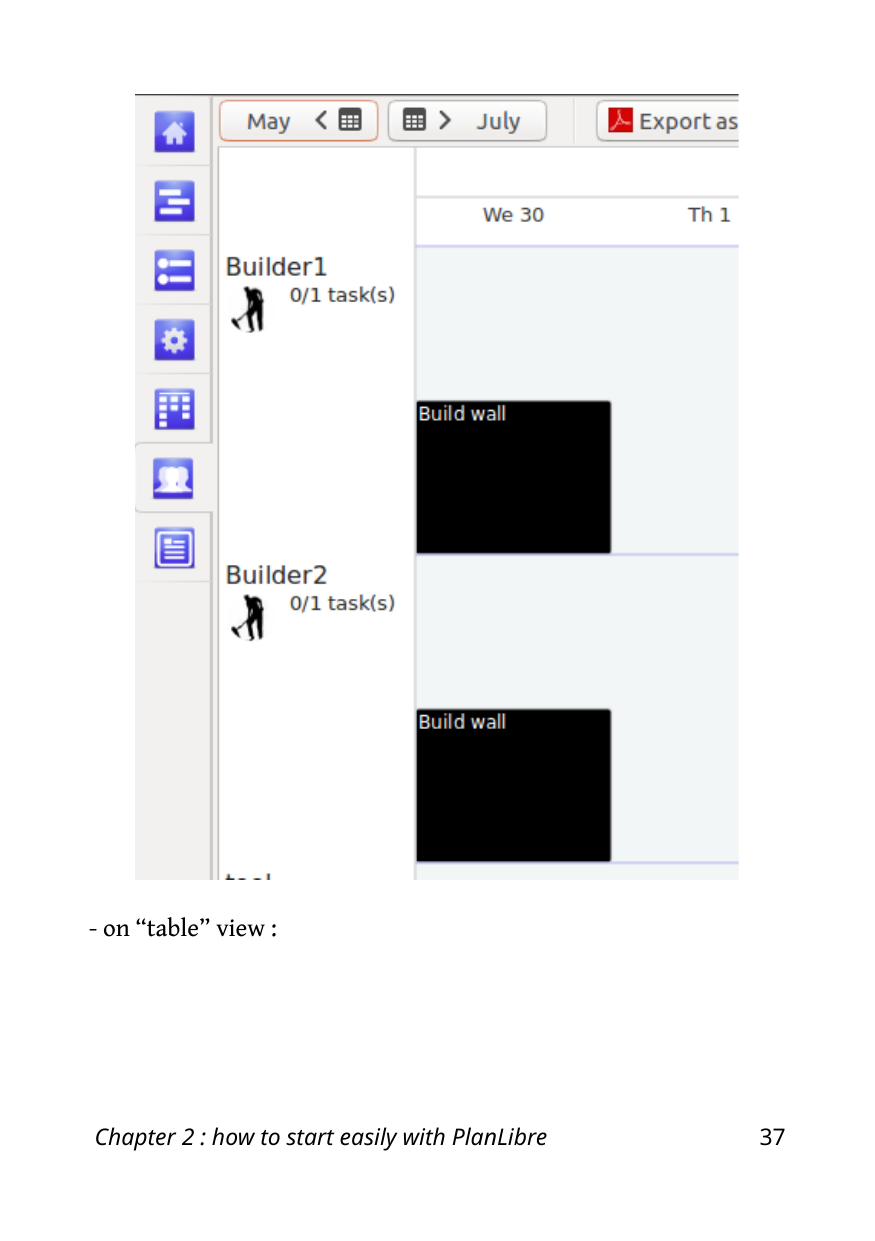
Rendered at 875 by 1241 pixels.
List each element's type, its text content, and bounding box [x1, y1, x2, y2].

text - on “table” view : [88, 914, 786, 943]
picture [135, 94, 739, 880]
